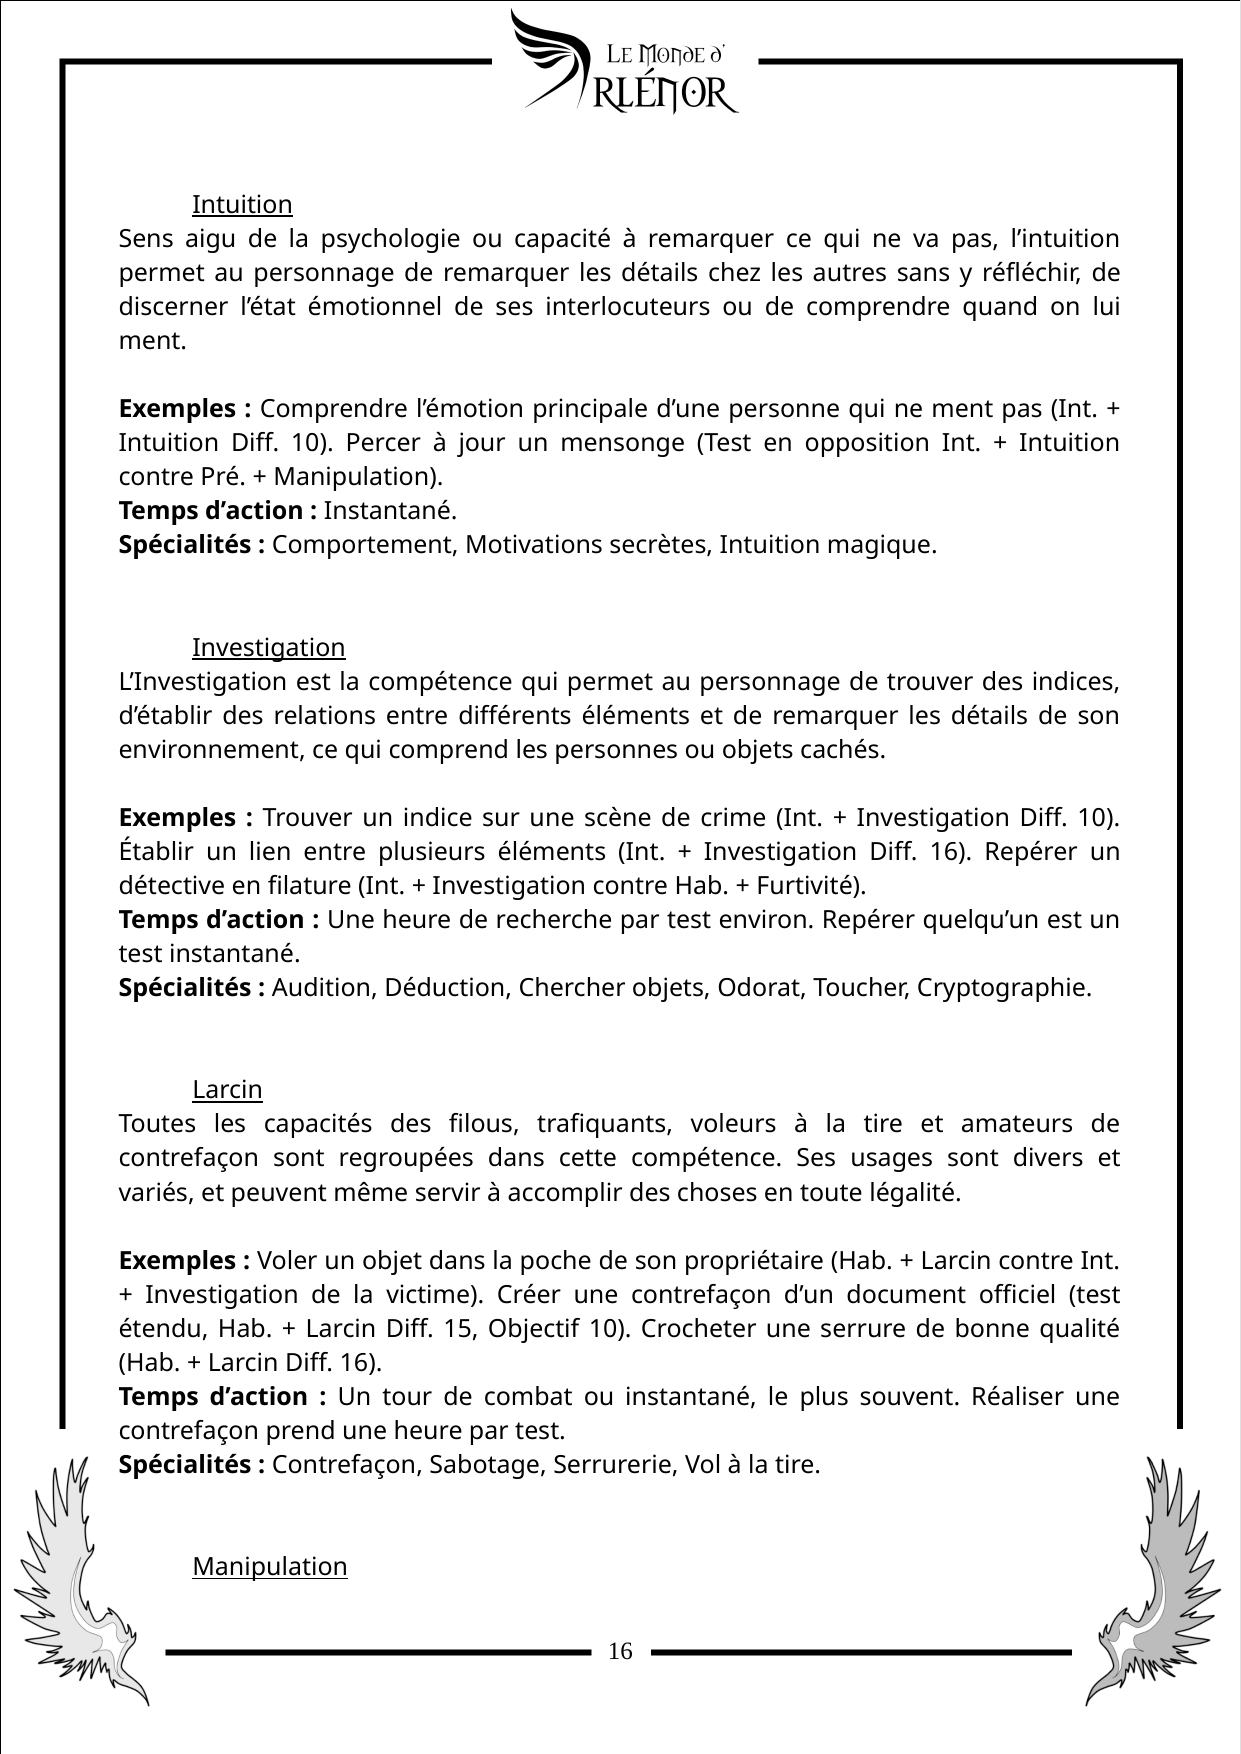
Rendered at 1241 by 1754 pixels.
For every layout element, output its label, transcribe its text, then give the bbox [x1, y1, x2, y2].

text Sens aigu de la psychologie ou capacité à remarquer ce qui ne va pas, l’intuition permet au personnage de remarquer les détails chez les autres sans y réfléchir, de discerner l’état émotionnel de ses interlocuteurs ou de comprendre quand on lui ment. [118, 220, 1122, 357]
text Temps d’action : Une heure de recherche par test environ. Repérer quelqu’un est un test instantané. [118, 902, 1122, 970]
text Larcin [118, 1072, 1122, 1106]
text Manipulation [118, 1549, 1122, 1583]
text Exemples : Comprendre l’émotion principale d’une personne qui ne ment pas (Int. + Intuition Diff. 10). Percer à jour un mensonge (Test en opposition Int. + Intuition contre Pré. + Manipulation). [118, 391, 1122, 493]
text Exemples : Trouver un indice sur une scène de crime (Int. + Investigation Diff. 10). Établir un lien entre plusieurs éléments (Int. + Investigation Diff. 16). Repérer un détective en filature (Int. + Investigation contre Hab. + Furtivité). [118, 799, 1122, 902]
text Intuition [118, 186, 1122, 220]
text Temps d’action : Instantané. [118, 493, 1122, 527]
text Toutes les capacités des filous, trafiquants, voleurs à la tire et amateurs de contrefaçon sont regroupées dans cette compétence. Ses usages sont divers et variés, et peuvent même servir à accomplir des choses en toute légalité. [118, 1106, 1122, 1208]
text L’Investigation est la compétence qui permet au personnage de trouver des indices, d’établir des relations entre différents éléments et de remarquer les détails de son environnement, ce qui comprend les personnes ou objets cachés. [118, 663, 1122, 765]
text Exemples : Voler un objet dans la poche de son propriétaire (Hab. + Larcin contre Int. + Investigation de la victime). Créer une contrefaçon d’un document officiel (test étendu, Hab. + Larcin Diff. 15, Objectif 10). Crocheter une serrure de bonne qualité (Hab. + Larcin Diff. 16). [118, 1242, 1122, 1378]
text Spécialités : Audition, Déduction, Chercher objets, Odorat, Toucher, Cryptographie. [118, 970, 1122, 1004]
text Spécialités : Contrefaçon, Sabotage, Serrurerie, Vol à la tire. [118, 1447, 1122, 1481]
text Temps d’action : Un tour de combat ou instantané, le plus souvent. Réaliser une contrefaçon prend une heure par test. [118, 1378, 1122, 1447]
text Spécialités : Comportement, Motivations secrètes, Intuition magique. [118, 527, 1122, 561]
text Investigation [118, 629, 1122, 663]
picture [1, 1, 1240, 1754]
